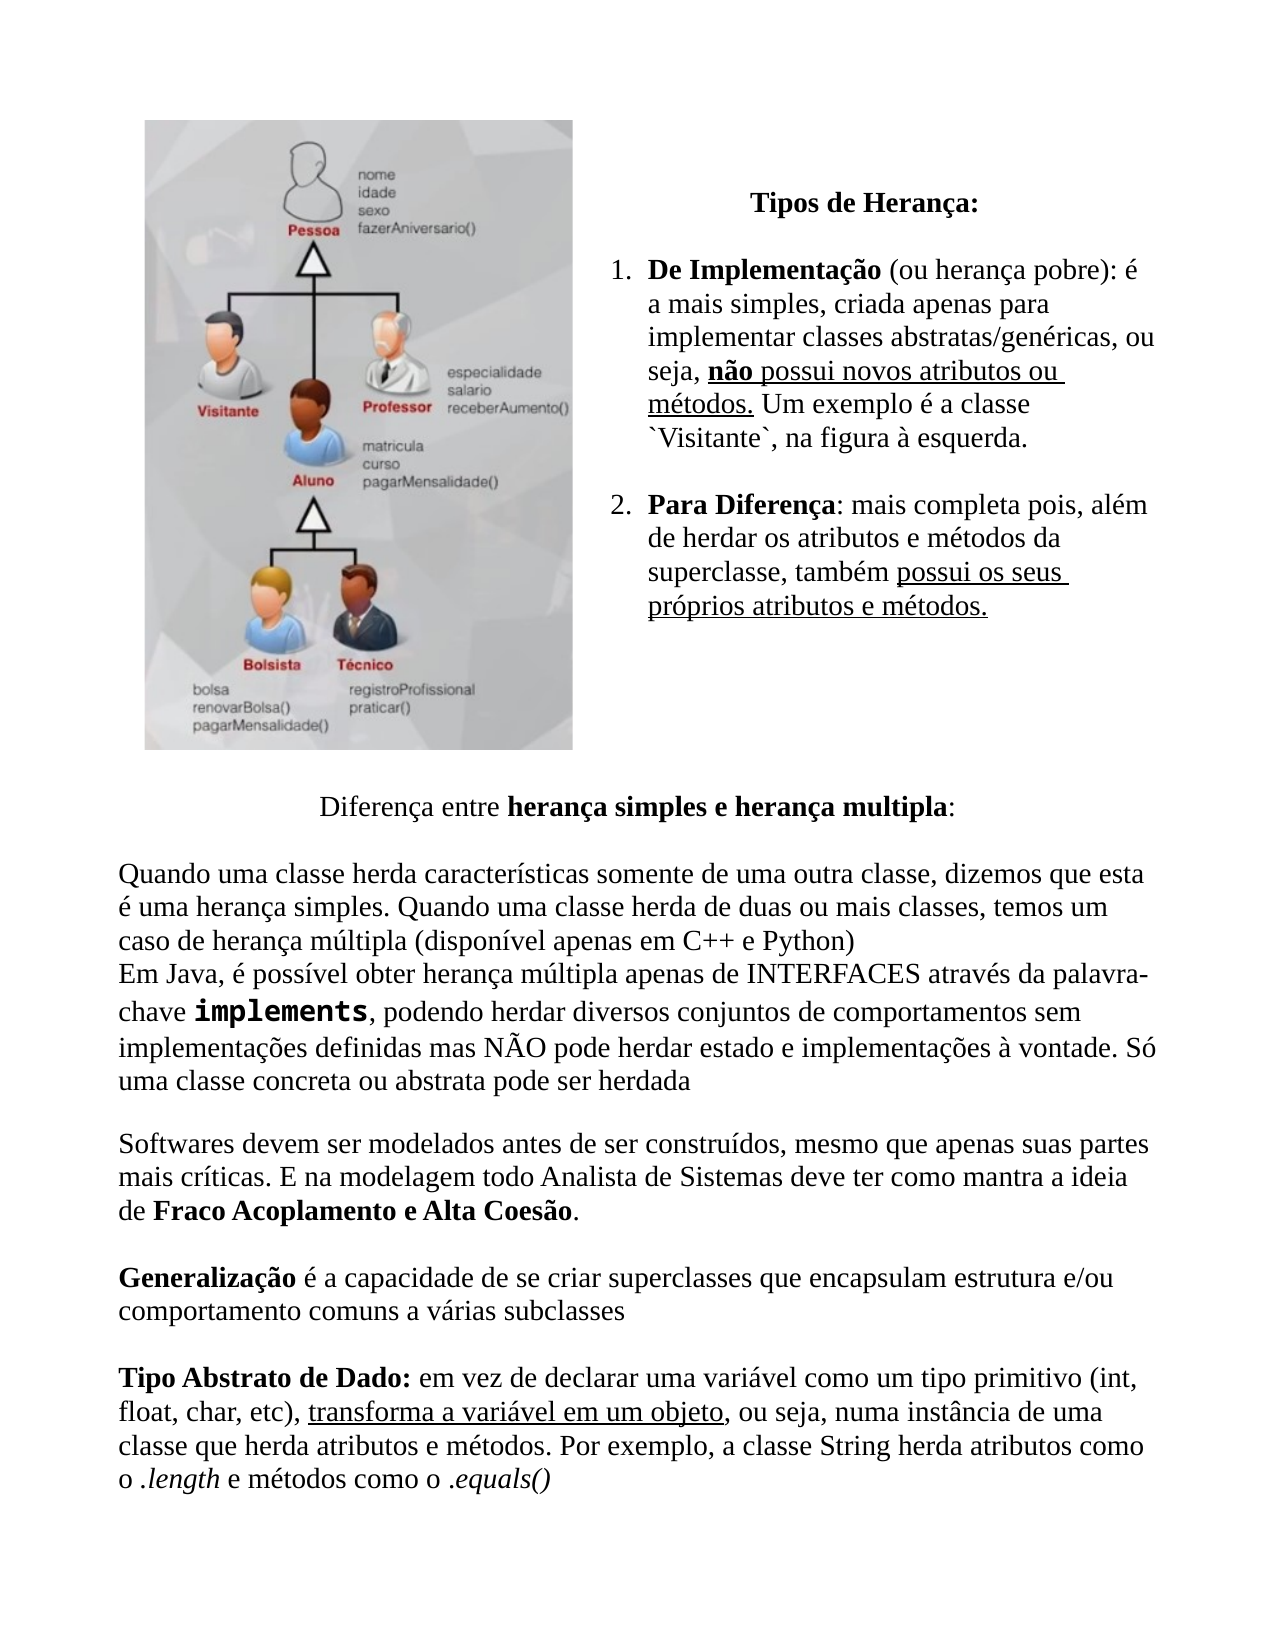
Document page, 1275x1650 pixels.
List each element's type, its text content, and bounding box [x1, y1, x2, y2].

list De Implementação (ou herança pobre): é a mais simples, criada apenas para implementar classes abstratas/genéricas, ou seja, não possui novos atributos ou métodos. Um exemplo é a classe `Visitante`, na figura à esquerda. [573, 252, 1157, 487]
picture [144, 120, 573, 750]
text [118, 185, 144, 252]
text Quando uma classe herda características somente de uma outra classe, dizemos que esta é uma herança simples. Quando uma classe herda de duas ou mais classes, temos um caso de herança múltipla (disponível apenas em C++ e Python) Em Java, é possível obter herança múltipla apenas de INTERFACES através da palavra-chave implements, podendo herdar diversos conjuntos de comportamentos sem implementações definidas mas NÃO pode herdar estado e implementações à vontade. Só uma classe concreta ou abstrata pode ser herdada [118, 856, 1157, 1097]
text Diferença entre herança simples e herança multipla: [118, 789, 1157, 822]
list Para Diferença: mais completa pois, além de herdar os atributos e métodos da superclasse, também possui os seus próprios atributos e métodos. [573, 487, 1157, 621]
text Tipo Abstrato de Dado: em vez de declarar uma variável como um tipo primitivo (int, float, char, etc), transforma a variável em um objeto, ou seja, numa instância de uma classe que herda atributos e métodos. Por exemplo, a classe String herda atributos como o .length e métodos como o .equals() [118, 1361, 1157, 1495]
text Tipos de Herança: [573, 185, 1157, 252]
text Softwares devem ser modelados antes de ser construídos, mesmo que apenas suas partes mais críticas. E na modelagem todo Analista de Sistemas deve ter como mantra a ideia de Fraco Acoplamento e Alta Coesão. [118, 1126, 1157, 1226]
text Generalização é a capacidade de se criar superclasses que encapsulam estrutura e/ou comportamento comuns a várias subclasses [118, 1260, 1157, 1327]
